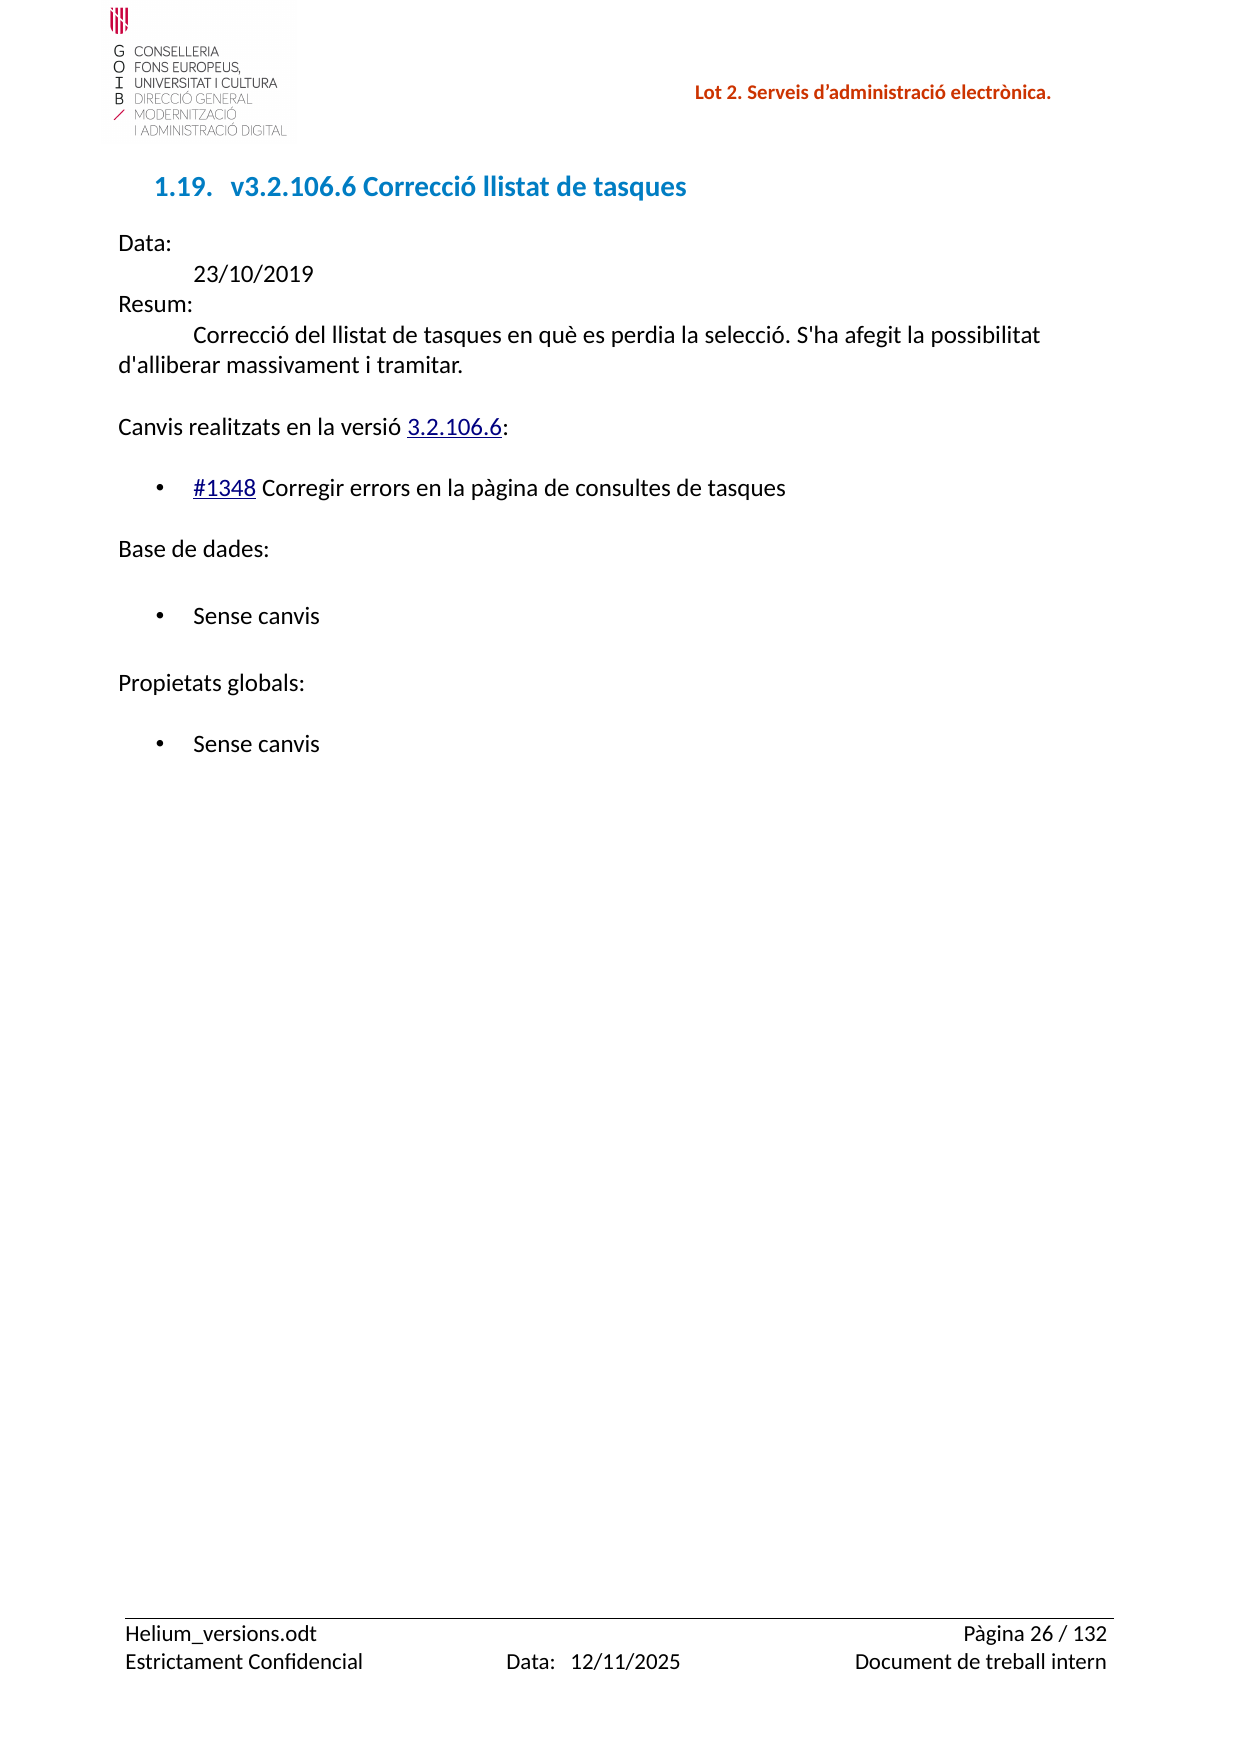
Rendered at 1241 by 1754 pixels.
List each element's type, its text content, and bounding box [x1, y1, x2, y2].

text Data: [118, 228, 1122, 258]
text Correcció del llistat de tasques en què es perdia la selecció. S'ha afegit la possibilitat d'alliberar massivament i tramitar. [118, 319, 1122, 380]
list Sense canvis [156, 600, 1122, 630]
text Canvis realitzats en la versió 3.2.106.6: [118, 411, 1122, 441]
list Sense canvis [156, 728, 1122, 758]
text Resum: [118, 289, 1122, 319]
text Base de dades: [118, 533, 1122, 563]
list #1348 Corregir errors en la pàgina de consultes de tasques [156, 472, 1122, 502]
text Propietats globals: [118, 667, 1122, 697]
picture [100, 0, 297, 144]
subtitle v3.2.106.6 Correcció llistat de tasques [153, 168, 1122, 204]
text 23/10/2019 [118, 258, 1122, 289]
